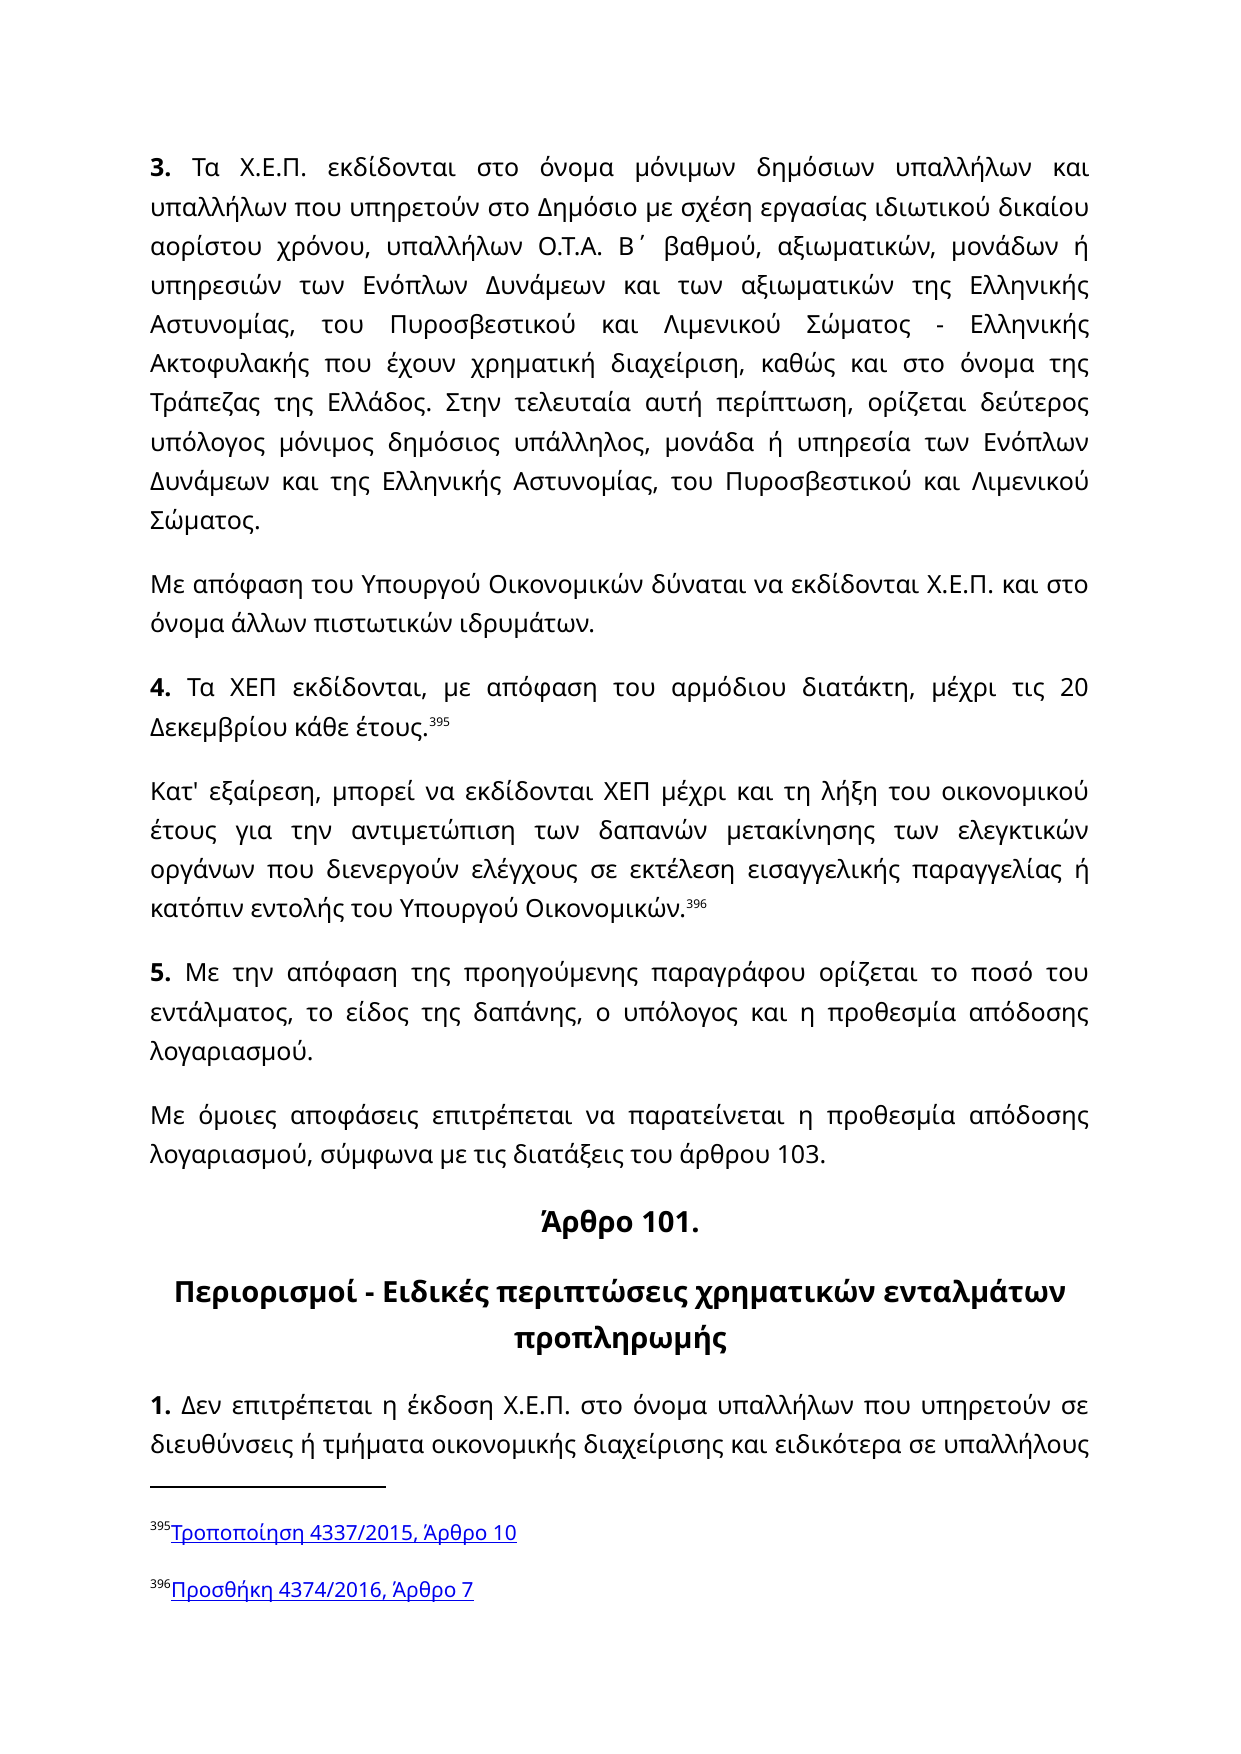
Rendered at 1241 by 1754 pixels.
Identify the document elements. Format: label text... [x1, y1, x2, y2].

text Με απόφαση του Υπουργού Οικονομικών δύναται να εκδίδονται Χ.Ε.Π. και στο όνομα άλλων πιστωτικών ιδρυμάτων. [150, 567, 1090, 640]
subtitle Άρθρο 101. [150, 1201, 1090, 1241]
text Με όμοιες αποφάσεις επιτρέπεται να παρατείνεται η προθεσμία απόδοσης λογαριασμού, σύμφωνα με τις διατάξεις του άρθρου 103. [150, 1097, 1090, 1171]
text 4. Τα ΧΕΠ εκδίδονται, με απόφαση του αρμόδιου διατάκτη, μέχρι τις 20 Δεκεμβρίου κάθε έτους. [150, 670, 1090, 743]
text 3. Τα Χ.Ε.Π. εκδίδονται στο όνομα μόνιμων δημόσιων υπαλλήλων και υπαλλήλων που υπηρετούν στο Δημόσιο με σχέση εργασίας ιδιωτικού δικαίου αορίστου χρόνου, υπαλλήλων Ο.Τ.Α. Β΄ βαθμού, αξιωματικών, μονάδων ή υπηρεσιών των Ενόπλων Δυνάμεων και των αξιωματικών της Ελληνικής Αστυνομίας, του Πυροσβεστικού και Λιμενικού Σώματος - Ελληνικής Ακτοφυλακής που έχουν χρηματική διαχείριση, καθώς και στο όνομα της Τράπεζας της Ελλάδος. Στην τελευταία αυτή περίπτωση, ορίζεται δεύτερος υπόλογος μόνιμος δημόσιος υπάλληλος, μονάδα ή υπηρεσία των Ενόπλων Δυνάμεων και της Ελληνικής Αστυνομίας, του Πυροσβεστικού και Λιμενικού Σώματος. [150, 150, 1090, 537]
text Κατ' εξαίρεση, μπορεί να εκδίδονται ΧΕΠ μέχρι και τη λήξη του οικονομικού έτους για την αντιμετώπιση των δαπανών μετακίνησης των ελεγκτικών οργάνων που διενεργούν ελέγχους σε εκτέλεση εισαγγελικής παραγγελίας ή κατόπιν εντολής του Υπουργού Οικονομικών. [150, 773, 1090, 925]
text Προσθήκη 4374/2016, Άρθρο 7 [150, 1576, 1090, 1604]
text 1. Δεν επιτρέπεται η έκδοση Χ.Ε.Π. στο όνομα υπαλλήλων που υπηρετούν σε διευθύνσεις ή τμήματα οικονομικής διαχείρισης και ειδικότερα σε υπαλλήλους [150, 1388, 1090, 1461]
text 5. Με την απόφαση της προηγούμενης παραγράφου ορίζεται το ποσό του εντάλματος, το είδος της δαπάνης, ο υπόλογος και η προθεσμία απόδοσης λογαριασμού. [150, 955, 1090, 1067]
subtitle Περιορισμοί - Ειδικές περιπτώσεις χρηματικών ενταλμάτων προπληρωμής [150, 1271, 1090, 1357]
text Τροποποίηση 4337/2015, Άρθρο 10 [150, 1518, 1090, 1546]
